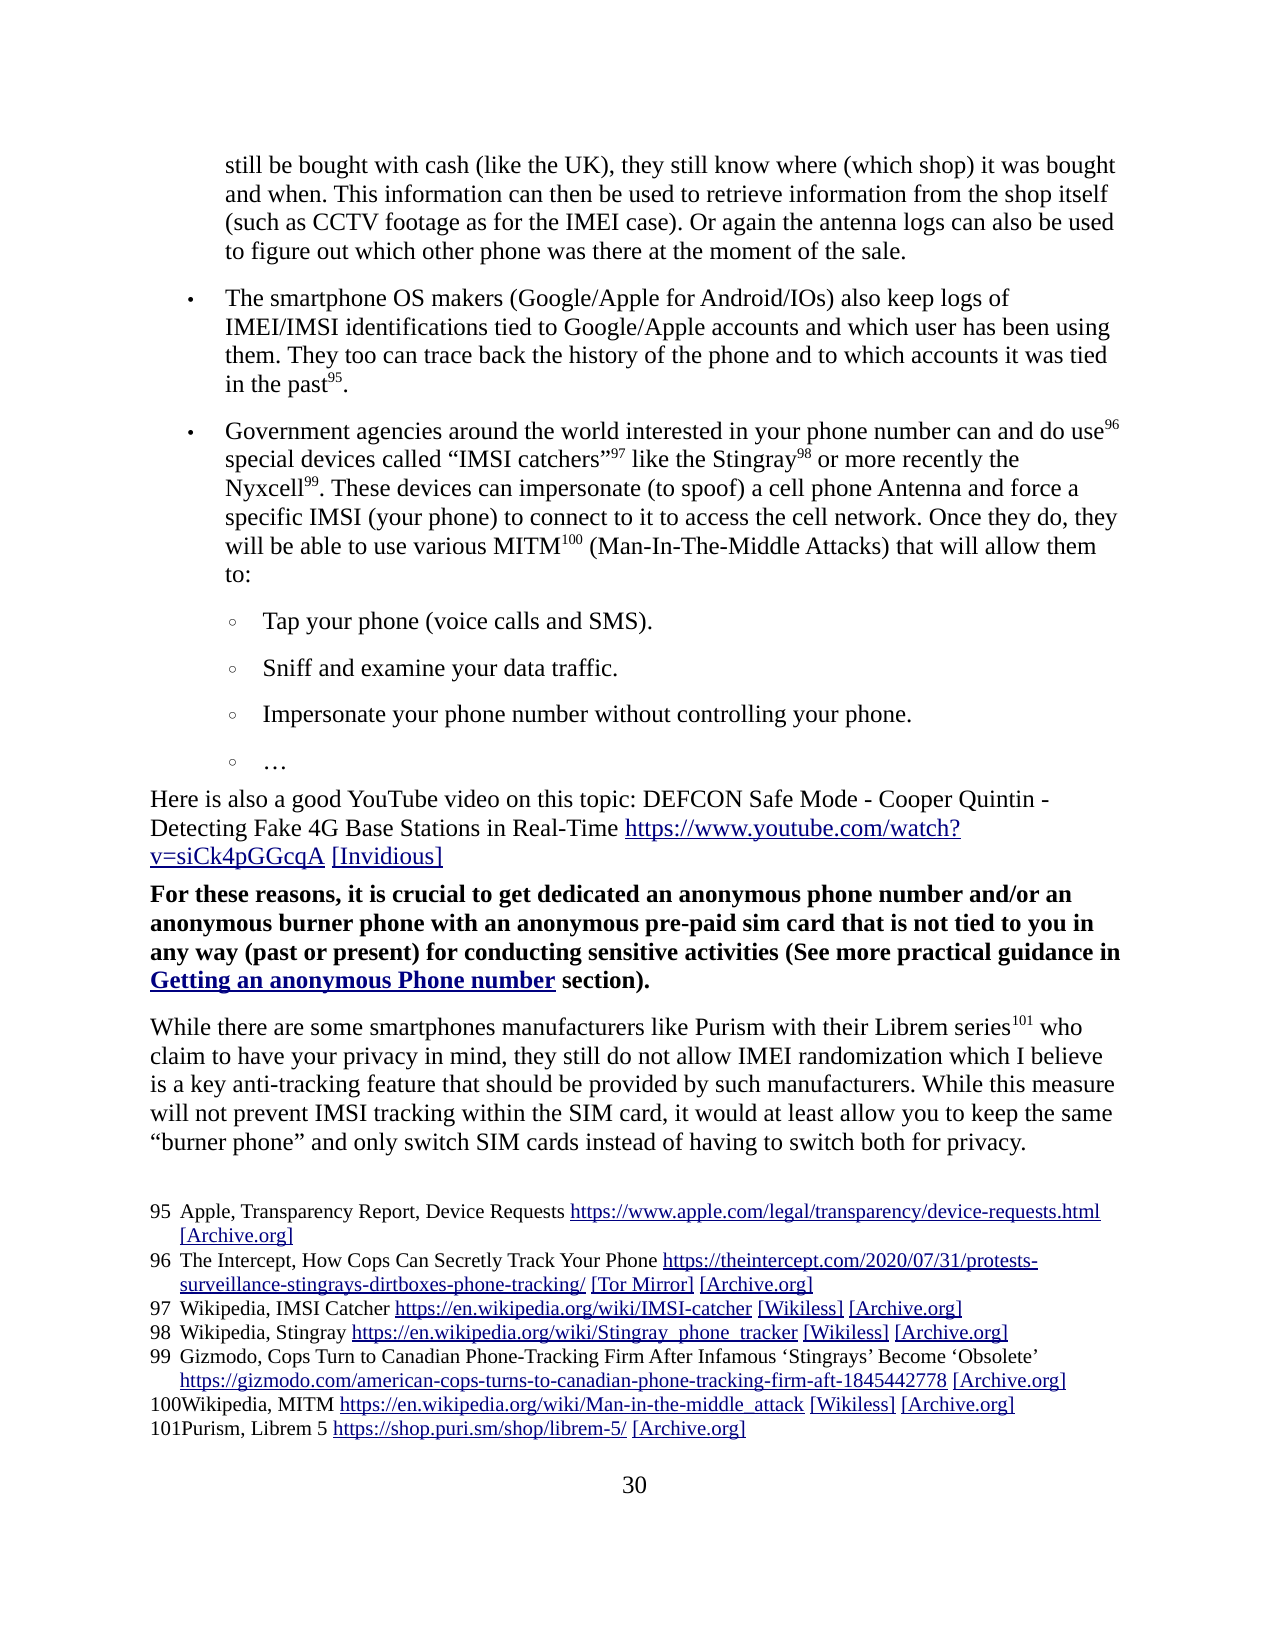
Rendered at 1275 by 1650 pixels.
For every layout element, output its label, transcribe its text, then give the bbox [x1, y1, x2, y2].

list Wikipedia, MITM https://en.wikipedia.org/wiki/Man-in-the-middle_attack [Wikiless] [Archive.org] [150, 1392, 1125, 1416]
list The smartphone OS makers (Google/Apple for Android/IOs) also keep logs of IMEI/IMSI identifications tied to Google/Apple accounts and which user has been using them. They too can trace back the history of the phone and to which accounts it was tied in the past. [187, 283, 1125, 398]
text While there are some smartphones manufacturers like Purism with their Librem series who claim to have your privacy in mind, they still do not allow IMEI randomization which I believe is a key anti-tracking feature that should be provided by such manufacturers. While this measure will not prevent IMSI tracking within the SIM card, it would at least allow you to keep the same “burner phone” and only switch SIM cards instead of having to switch both for privacy. [150, 1012, 1125, 1156]
text For these reasons, it is crucial to get dedicated an anonymous phone number and/or an anonymous burner phone with an anonymous pre-paid sim card that is not tied to you in any way (past or present) for conducting sensitive activities (See more practical guidance in Getting an anonymous Phone number section). [150, 879, 1125, 994]
list … [225, 746, 1125, 775]
text Here is also a good YouTube video on this topic: DEFCON Safe Mode - Cooper Quintin - Detecting Fake 4G Base Stations in Real-Time https://www.youtube.com/watch?v=siCk4pGGcqA [Invidious] [150, 784, 1125, 870]
list The Intercept, How Cops Can Secretly Track Your Phone https://theintercept.com/2020/07/31/protests-surveillance-stingrays-dirtboxes-phone-tracking/ [Tor Mirror] [Archive.org] [150, 1247, 1125, 1296]
list Impersonate your phone number without controlling your phone. [225, 699, 1125, 728]
text Purism, Librem 5 https://shop.puri.sm/shop/librem-5/ [Archive.org] [150, 1416, 1125, 1440]
list Wikipedia, IMSI Catcher https://en.wikipedia.org/wiki/IMSI-catcher [Wikiless] [Archive.org] [150, 1296, 1125, 1320]
list Gizmodo, Cops Turn to Canadian Phone-Tracking Firm After Infamous ‘Stingrays’ Become ‘Obsolete’ https://gizmodo.com/american-cops-turns-to-canadian-phone-tracking-firm-aft-1845442778 [Archive.org] [150, 1344, 1125, 1392]
list still be bought with cash (like the UK), they still know where (which shop) it was bought and when. This information can then be used to retrieve information from the shop itself (such as CCTV footage as for the IMEI case). Or again the antenna logs can also be used to figure out which other phone was there at the moment of the sale. [187, 150, 1125, 265]
list Wikipedia, Stingray https://en.wikipedia.org/wiki/Stingray_phone_tracker [Wikiless] [Archive.org] [150, 1320, 1125, 1344]
list Sniff and examine your data traffic. [225, 653, 1125, 682]
list Tap your phone (voice calls and SMS). [225, 606, 1125, 635]
list Government agencies around the world interested in your phone number can and do use special devices called “IMSI catchers” like the Stingray or more recently the Nyxcell. These devices can impersonate (to spoof) a cell phone Antenna and force a specific IMSI (your phone) to connect to it to access the cell network. Once they do, they will be able to use various MITM (Man-In-The-Middle Attacks) that will allow them to: [187, 416, 1125, 588]
list Apple, Transparency Report, Device Requests https://www.apple.com/legal/transparency/device-requests.html [Archive.org] [150, 1199, 1125, 1247]
